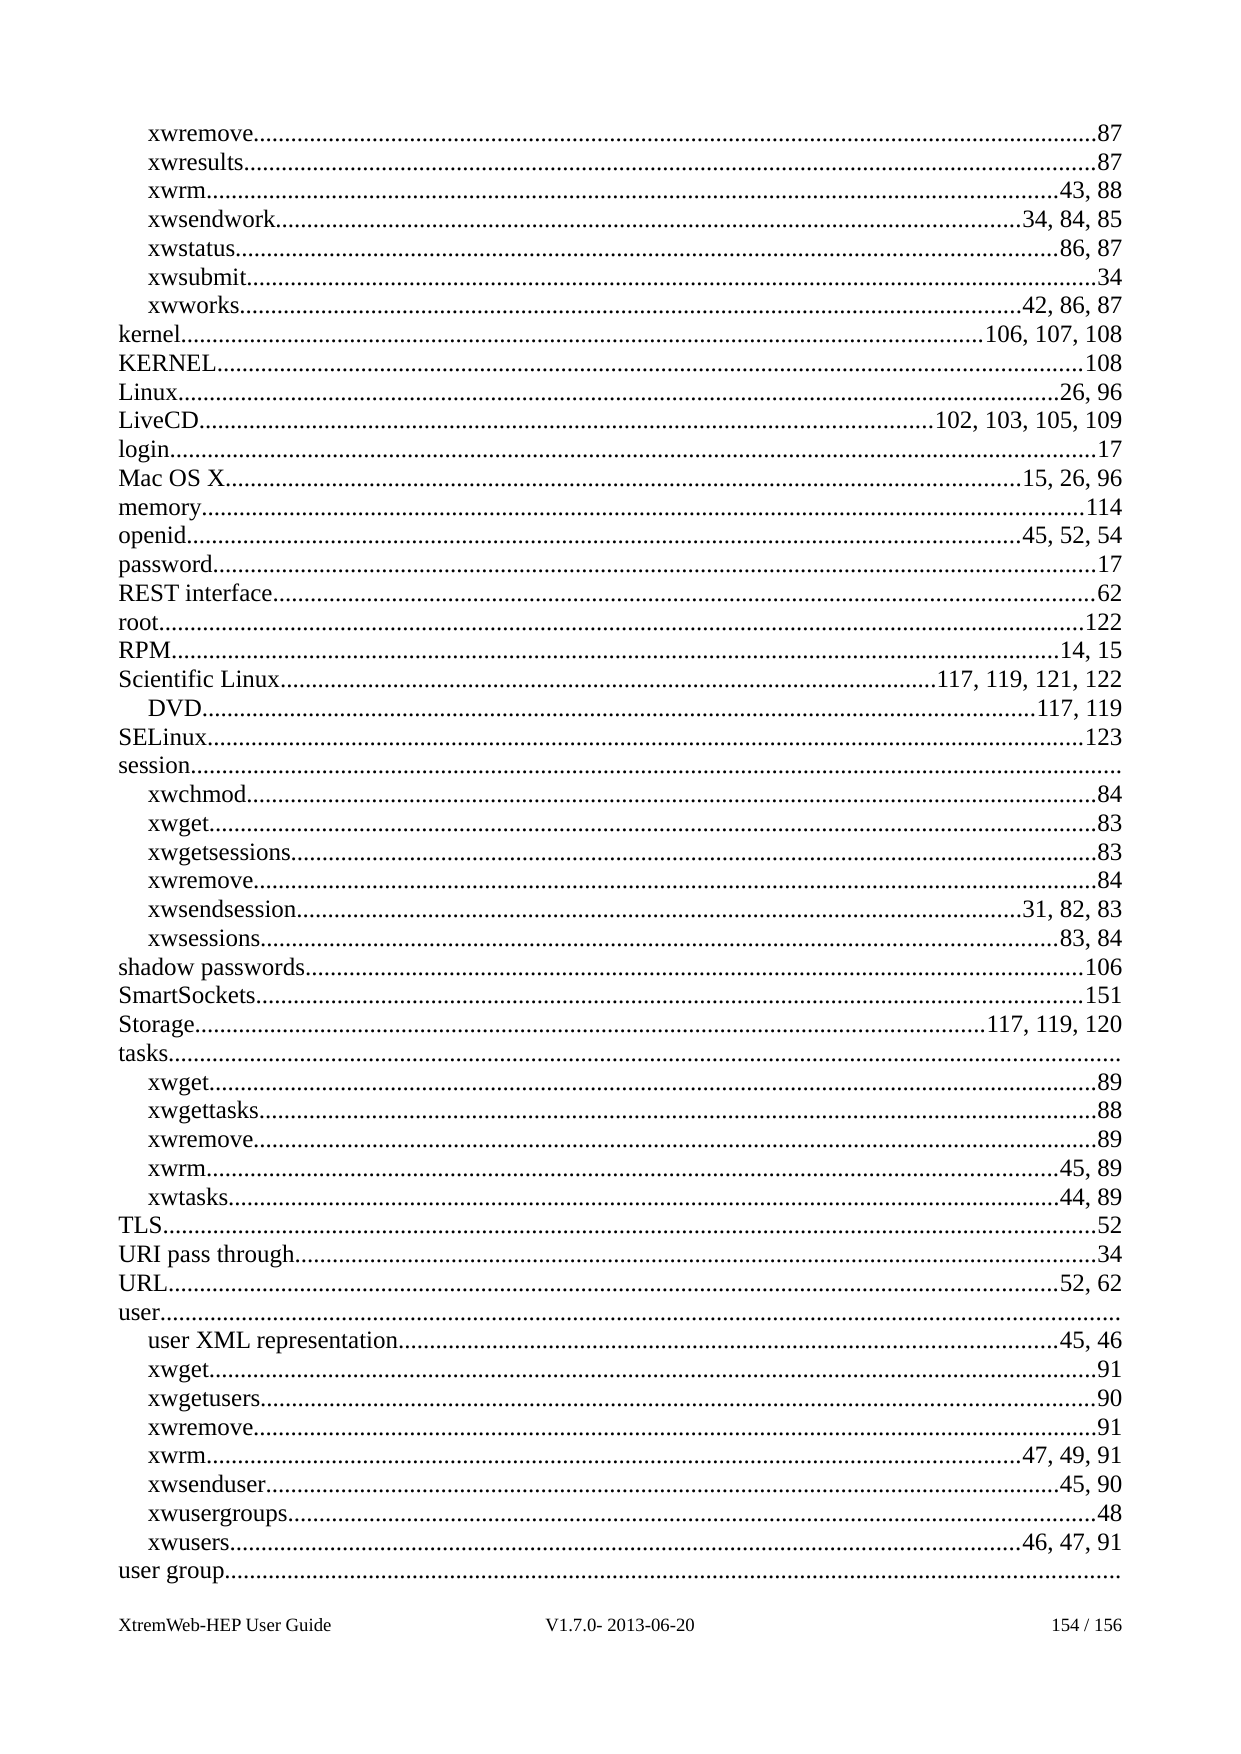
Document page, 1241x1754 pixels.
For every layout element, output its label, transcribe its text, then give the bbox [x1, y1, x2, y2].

text xwget 83 [148, 808, 1122, 837]
text xwget 89 [148, 1067, 1122, 1096]
text xwremove 84 [148, 866, 1122, 894]
text user XML representation 45, 46 [148, 1326, 1122, 1354]
text password 17 [118, 549, 1122, 578]
text xwsubmit 34 [148, 262, 1122, 291]
text kernel 106, 107, 108 [118, 319, 1122, 348]
text xwsenduser 45, 90 [148, 1469, 1122, 1498]
text xwsessions 83, 84 [148, 923, 1122, 952]
text xwchmod 84 [148, 779, 1122, 808]
text xwgetusers 90 [148, 1383, 1122, 1412]
text xwremove 91 [148, 1412, 1122, 1441]
text root 122 [118, 607, 1122, 636]
text URL 52, 62 [118, 1268, 1122, 1297]
text KERNEL 108 [118, 348, 1122, 377]
text URI pass through 34 [118, 1239, 1122, 1268]
text xwresults 87 [148, 147, 1122, 176]
text xwrm 45, 89 [148, 1153, 1122, 1182]
text xwsendsession 31, 82, 83 [148, 894, 1122, 923]
text xwsendwork 34, 84, 85 [148, 204, 1122, 233]
text RPM 14, 15 [118, 636, 1122, 664]
text LiveCD 102, 103, 105, 109 [118, 406, 1122, 434]
text user group [118, 1556, 1122, 1584]
text xwrm 47, 49, 91 [148, 1441, 1122, 1469]
text shadow passwords 106 [118, 952, 1122, 981]
text xwusergroups 48 [148, 1498, 1122, 1527]
text memory 114 [118, 492, 1122, 521]
text SmartSockets 151 [118, 981, 1122, 1009]
text openid 45, 52, 54 [118, 521, 1122, 549]
text TLS 52 [118, 1211, 1122, 1239]
text xwusers 46, 47, 91 [148, 1527, 1122, 1556]
text xwgettasks 88 [148, 1096, 1122, 1124]
text REST interface 62 [118, 578, 1122, 607]
text Mac OS X 15, 26, 96 [118, 463, 1122, 492]
text Scientific Linux 117, 119, 121, 122 [118, 664, 1122, 693]
text Storage 117, 119, 120 [118, 1009, 1122, 1038]
text SELinux 123 [118, 722, 1122, 751]
text xwstatus 86, 87 [148, 233, 1122, 262]
text user [118, 1297, 1122, 1326]
text tasks [118, 1038, 1122, 1067]
text DVD 117, 119 [148, 693, 1122, 722]
text xwremove 89 [148, 1124, 1122, 1153]
text xwworks 42, 86, 87 [148, 291, 1122, 319]
text Linux 26, 96 [118, 377, 1122, 406]
text login 17 [118, 434, 1122, 463]
text xwremove 87 [148, 118, 1122, 147]
text xwtasks 44, 89 [148, 1182, 1122, 1211]
text session [118, 751, 1122, 779]
text xwrm 43, 88 [148, 176, 1122, 204]
text xwget 91 [148, 1354, 1122, 1383]
text xwgetsessions 83 [148, 837, 1122, 866]
